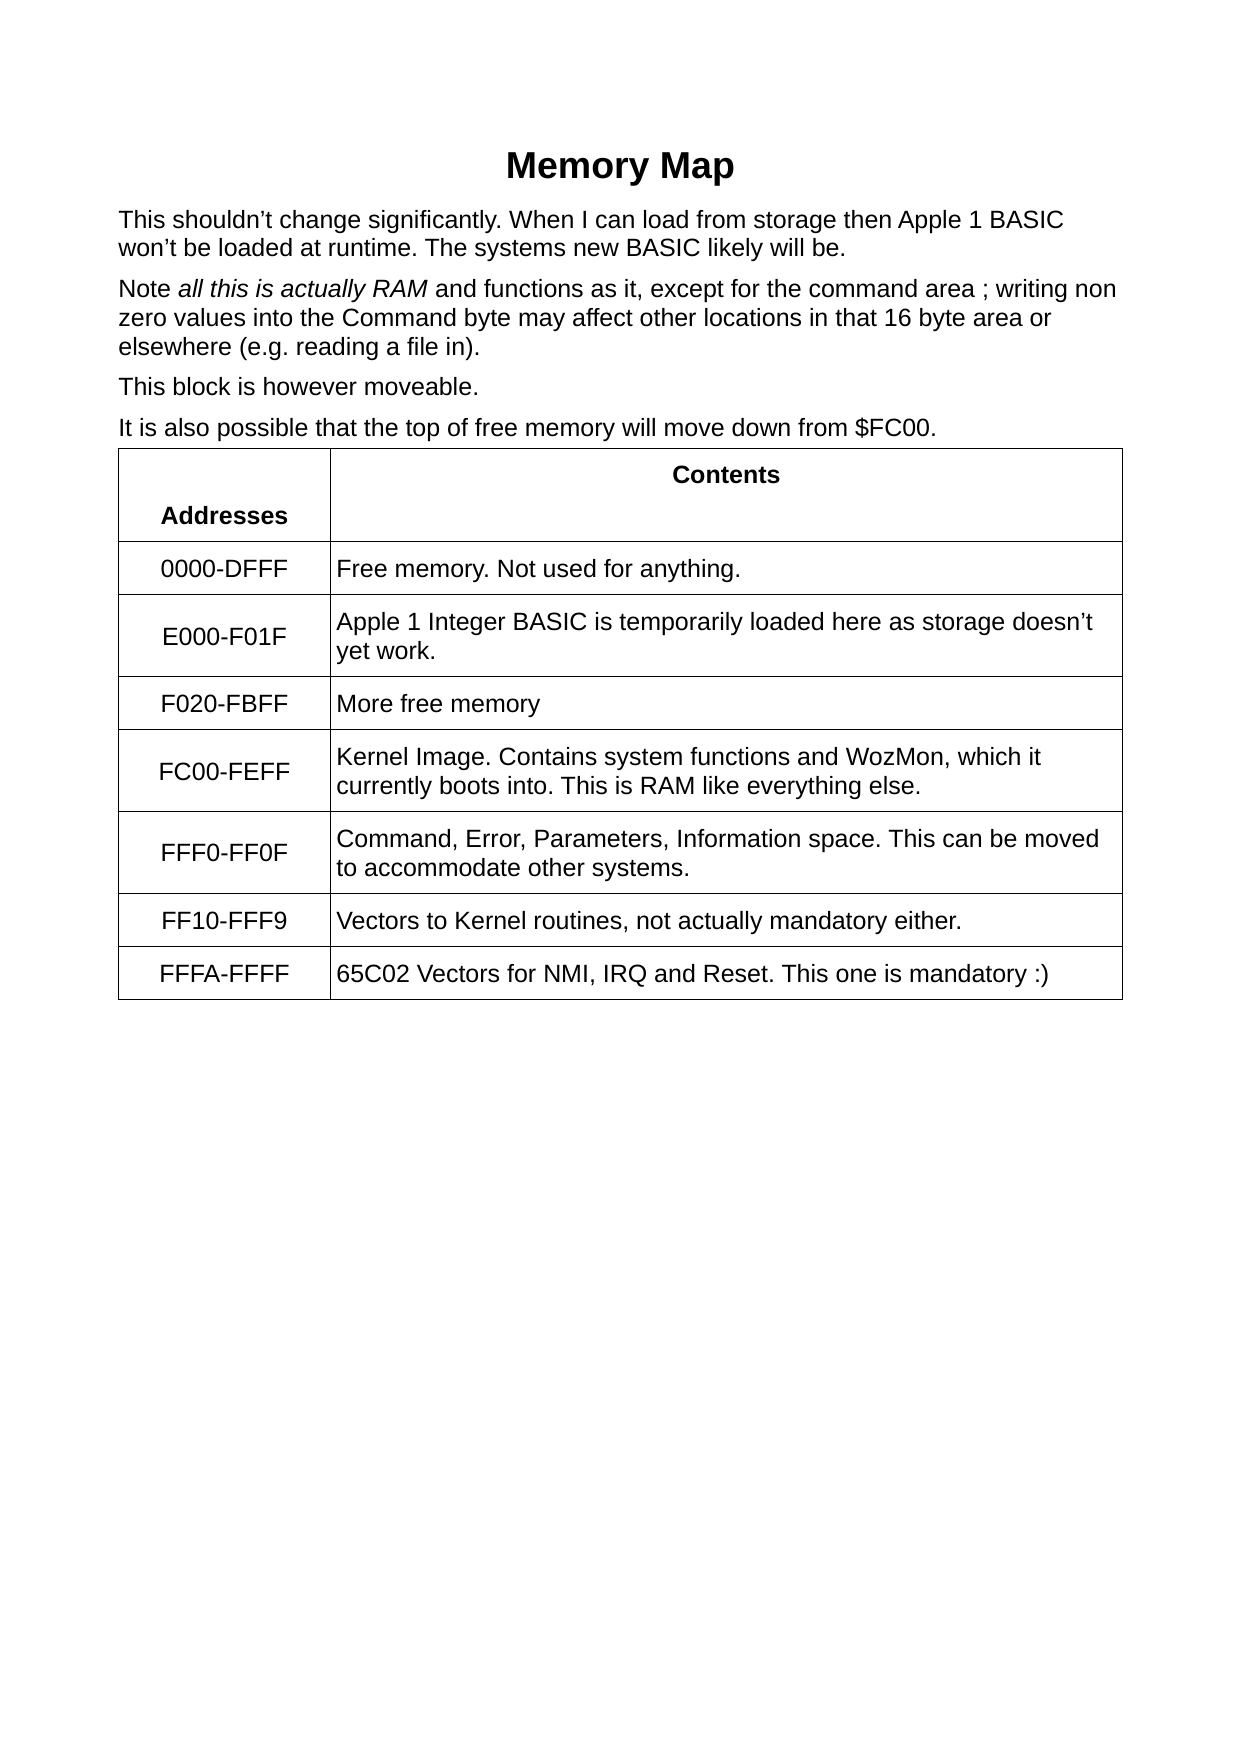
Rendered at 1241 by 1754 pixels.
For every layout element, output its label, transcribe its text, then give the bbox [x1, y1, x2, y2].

text This shouldn’t change significantly. When I can load from storage then Apple 1 BASIC won’t be loaded at runtime. The systems new BASIC likely will be. [118, 205, 1122, 262]
text It is also possible that the top of free memory will move down from $FC00. [118, 413, 1122, 442]
table_cell Vectors to Kernel routines, not actually mandatory either. [331, 894, 1122, 946]
table_cell 0000-DFFF [119, 542, 330, 594]
text Note all this is actually RAM and functions as it, except for the command area ; writing non zero values into the Command byte may affect other locations in that 16 byte area or elsewhere (e.g. reading a file in). [118, 274, 1122, 360]
table_cell Command, Error, Parameters, Information space. This can be moved to accommodate other systems. [331, 812, 1122, 893]
table_cell Free memory. Not used for anything. [331, 542, 1122, 594]
table_cell More free memory [331, 677, 1122, 729]
table_cell Kernel Image. Contains system functions and WozMon, which it currently boots into. This is RAM like everything else. [331, 730, 1122, 811]
table_cell Apple 1 Integer BASIC is temporarily loaded here as storage doesn’t yet work. [331, 595, 1122, 676]
table_cell 65C02 Vectors for NMI, IRQ and Reset. This one is mandatory :) [331, 947, 1122, 999]
table_header Contents [331, 449, 1122, 541]
table_cell F020-FBFF [119, 677, 330, 729]
table_header Addresses [119, 449, 330, 541]
subtitle Memory Map [118, 143, 1122, 186]
table_cell FC00-FEFF [119, 730, 330, 811]
text This block is however moveable. [118, 372, 1122, 401]
table_cell FFF0-FF0F [119, 812, 330, 893]
table_cell E000-F01F [119, 595, 330, 676]
table_cell FFFA-FFFF [119, 947, 330, 999]
table_cell FF10-FFF9 [119, 894, 330, 946]
